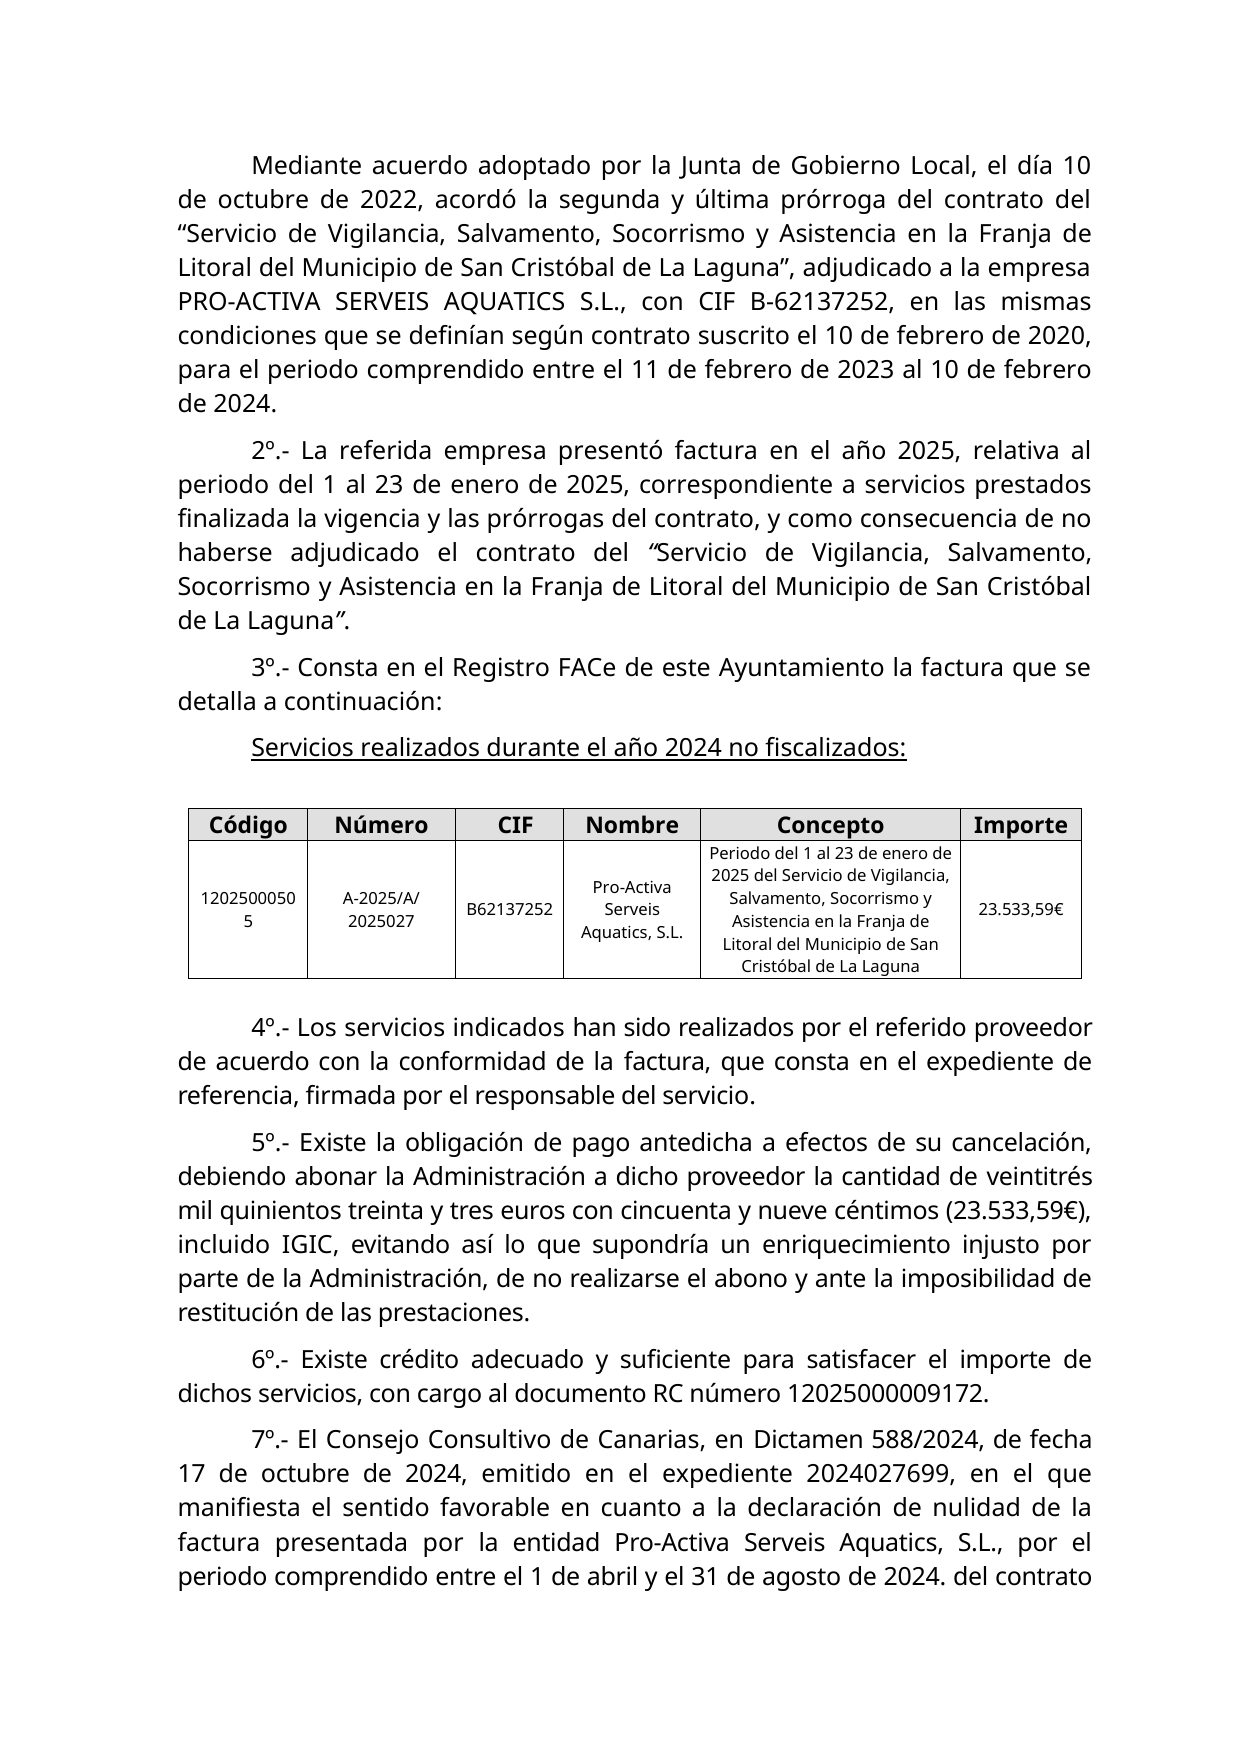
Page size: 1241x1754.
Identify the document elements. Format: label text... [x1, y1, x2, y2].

text Servicios realizados durante el año 2024 no fiscalizados: [177, 730, 1093, 764]
table_header Importe [961, 809, 1081, 840]
text 7º.- El Consejo Consultivo de Canarias, en Dictamen 588/2024, de fecha 17 de octubre de 2024, emitido en el expediente 2024027699, en el que manifiesta el sentido favorable en cuanto a la declaración de nulidad de la factura presentada por la entidad Pro-Activa Serveis Aquatics, S.L., por el periodo comprendido entre el 1 de abril y el 31 de agosto de 2024. del contrato [177, 1422, 1093, 1592]
table_header Número [308, 809, 455, 840]
table_header CIF [456, 809, 563, 840]
text Mediante acuerdo adoptado por la Junta de Gobierno Local, el día 10 de octubre de 2022, acordó la segunda y última prórroga del contrato del “Servicio de Vigilancia, Salvamento, Socorrismo y Asistencia en la Franja de Litoral del Municipio de San Cristóbal de La Laguna”, adjudicado a la empresa PRO-ACTIVA SERVEIS AQUATICS S.L., con CIF B-62137252, en las mismas condiciones que se definían según contrato suscrito el 10 de febrero de 2020, para el periodo comprendido entre el 11 de febrero de 2023 al 10 de febrero de 2024. [177, 148, 1093, 420]
table_header Nombre [564, 809, 700, 840]
table_cell 12025000505 [189, 841, 307, 977]
table_cell Periodo del 1 al 23 de enero de 2025 del Servicio de Vigilancia, Salvamento, Socorrismo y Asistencia en la Franja de Litoral del Municipio de San Cristóbal de La Laguna [701, 841, 960, 977]
table_cell Pro-Activa Serveis Aquatics, S.L. [564, 841, 700, 977]
table_cell 23.533,59€ [961, 841, 1081, 977]
text 3º.- Consta en el Registro FACe de este Ayuntamiento la factura que se detalla a continuación: [177, 649, 1093, 718]
table_header Código [189, 809, 307, 840]
table_header Concepto [701, 809, 960, 840]
table_cell B62137252 [456, 841, 563, 977]
text 2º.- La referida empresa presentó factura en el año 2025, relativa al periodo del 1 al 23 de enero de 2025, correspondiente a servicios prestados finalizada la vigencia y las prórrogas del contrato, y como consecuencia de no haberse adjudicado el contrato del “Servicio de Vigilancia, Salvamento, Socorrismo y Asistencia en la Franja de Litoral del Municipio de San Cristóbal de La Laguna”. [177, 433, 1093, 637]
text 6º.- Existe crédito adecuado y suficiente para satisfacer el importe de dichos servicios, con cargo al documento RC número 12025000009172. [177, 1341, 1093, 1409]
text 4º.- Los servicios indicados han sido realizados por el referido proveedor de acuerdo con la conformidad de la factura, que consta en el expediente de referencia, firmada por el responsable del servicio. [177, 1010, 1093, 1112]
table_cell A-2025/A/2025027 [308, 841, 455, 977]
text 5º.- Existe la obligación de pago antedicha a efectos de su cancelación, debiendo abonar la Administración a dicho proveedor la cantidad de veintitrés mil quinientos treinta y tres euros con cincuenta y nueve céntimos (23.533,59€), incluido IGIC, evitando así lo que supondría un enriquecimiento injusto por parte de la Administración, de no realizarse el abono y ante la imposibilidad de restitución de las prestaciones. [177, 1124, 1093, 1329]
